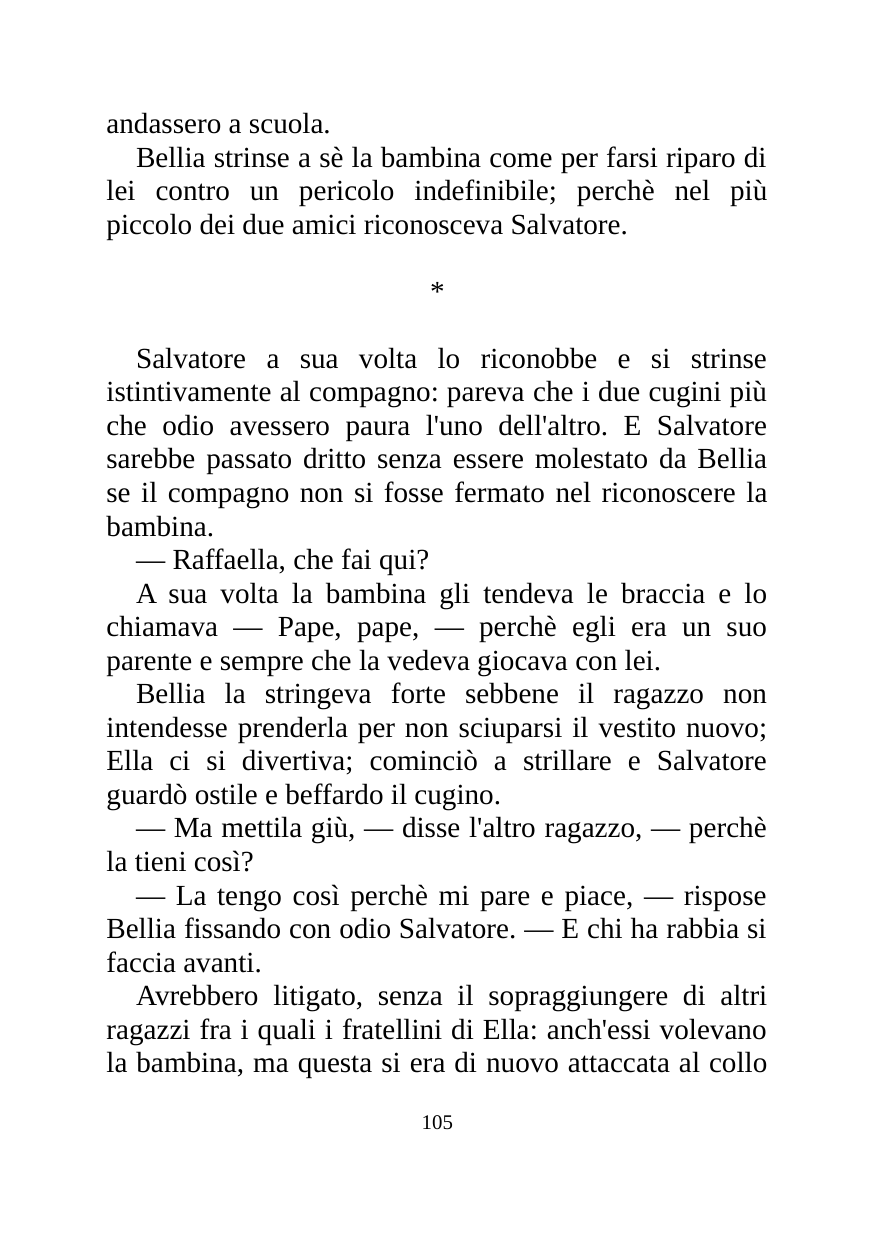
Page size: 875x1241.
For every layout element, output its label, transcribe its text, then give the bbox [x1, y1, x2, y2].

text * [106, 274, 768, 307]
text Bellia strinse a sè la bambina come per farsi riparo di lei contro un pericolo indefinibile; perchè nel più piccolo dei due amici riconosceva Salvatore. [106, 140, 768, 240]
text A sua volta la bambina gli tendeva le braccia e lo chiamava — Pape, pape, — perchè egli era un suo parente e sempre che la vedeva giocava con lei. [106, 576, 768, 676]
text Bellia la stringeva forte sebbene il ragazzo non intendesse prenderla per non sciuparsi il vestito nuovo; Ella ci si divertiva; cominciò a strillare e Salvatore guardò ostile e beffardo il cugino. [106, 676, 768, 811]
text Salvatore a sua volta lo riconobbe e si strinse istintivamente al compagno: pareva che i due cugini più che odio avessero paura l'uno dell'altro. E Salvatore sarebbe passato dritto senza essere molestato da Bellia se il compagno non si fosse fermato nel riconoscere la bambina. [106, 341, 768, 542]
text — Raffaella, che fai qui? [106, 542, 768, 576]
text — La tengo così perchè mi pare e piace, — rispose Bellia fissando con odio Salvatore. — E chi ha rabbia si faccia avanti. [106, 878, 768, 978]
text Avrebbero litigato, senza il sopraggiungere di altri ragazzi fra i quali i fratellini di Ella: anch'essi volevano la bambina, ma questa si era di nuovo attaccata al collo [106, 978, 768, 1079]
text andassero a scuola. [106, 106, 768, 140]
text — Ma mettila giù, — disse l'altro ragazzo, — perchè la tieni così? [106, 811, 768, 878]
